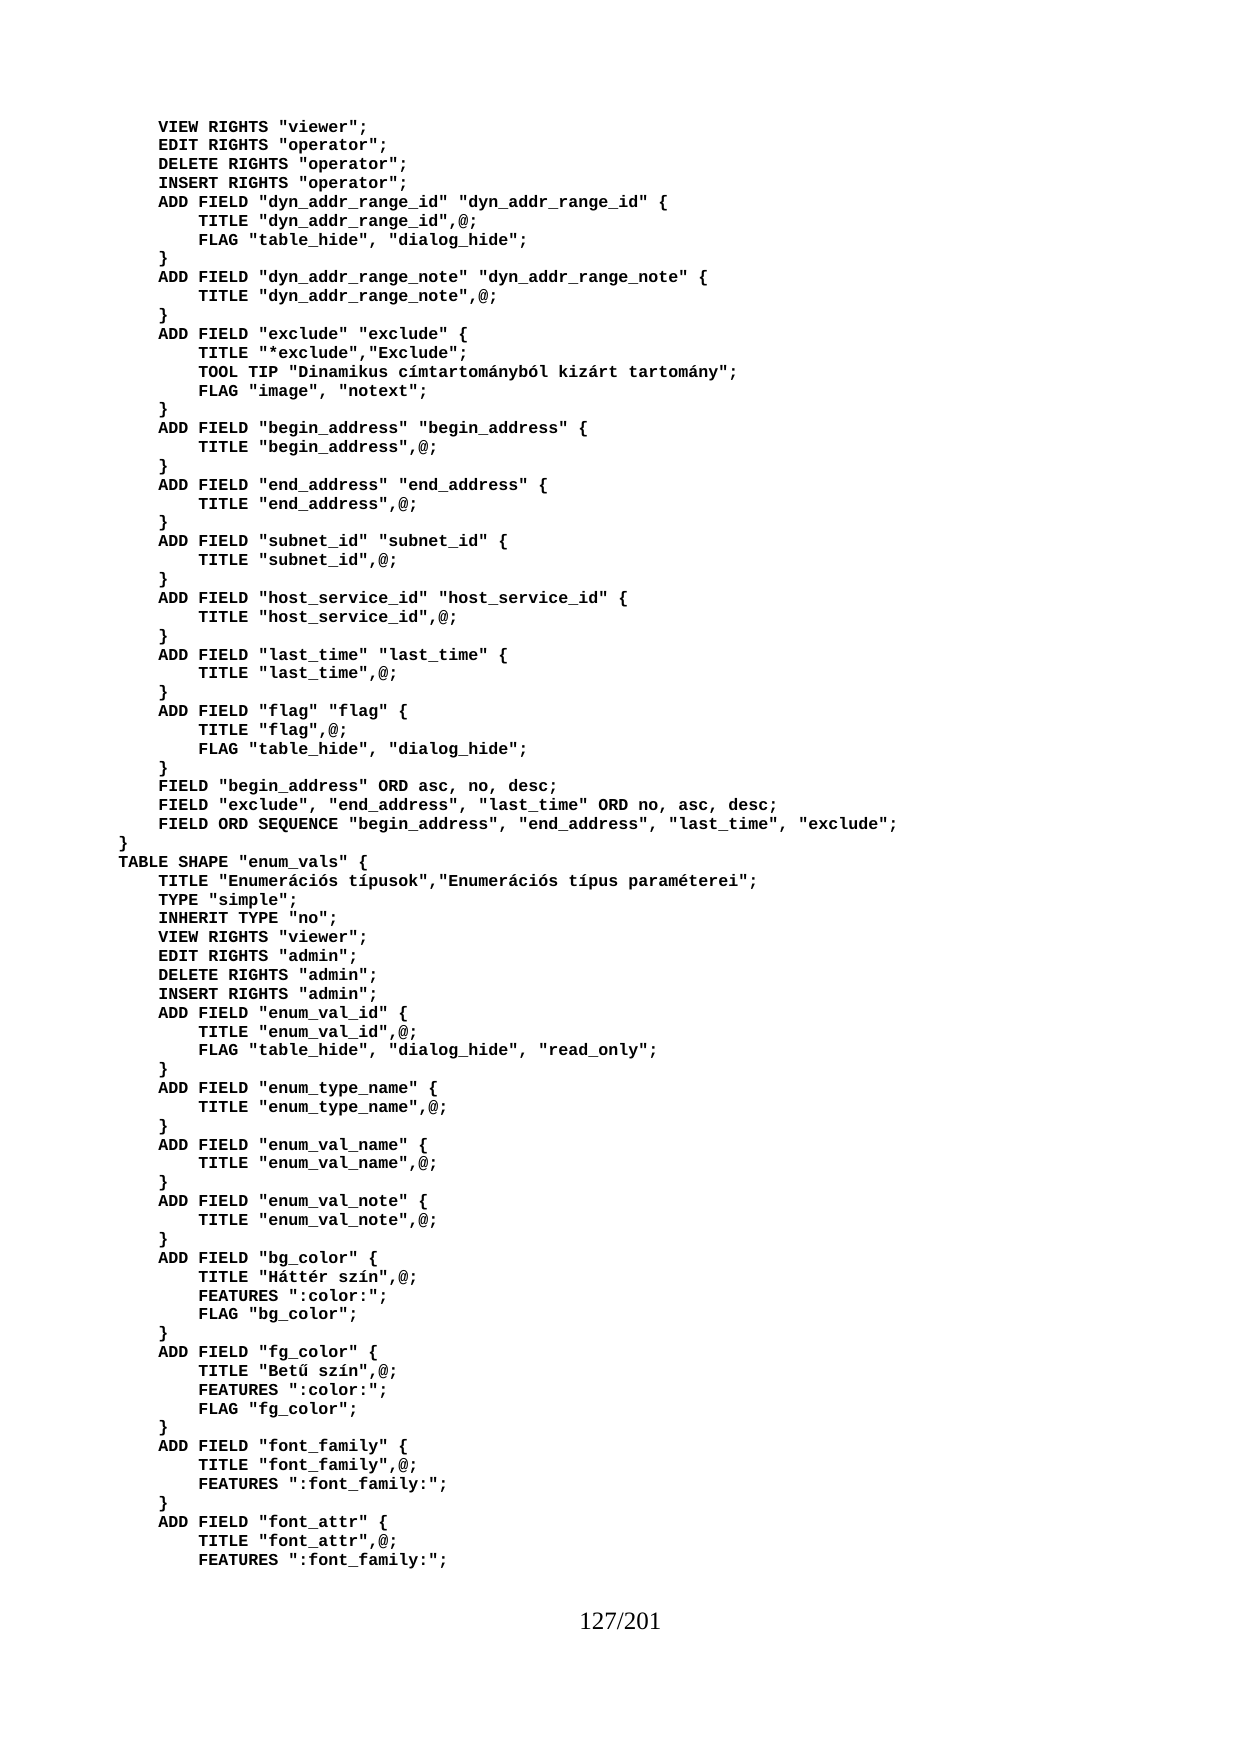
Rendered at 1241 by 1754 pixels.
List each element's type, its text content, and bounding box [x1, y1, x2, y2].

text FEATURES ":font_family:"; [118, 1551, 1122, 1570]
text } [118, 1419, 1122, 1438]
text } [118, 514, 1122, 533]
text FIELD ORD SEQUENCE "begin_address", "end_address", "last_time", "exclude"; [118, 816, 1122, 834]
text TITLE "end_address",@; [118, 495, 1122, 514]
text ADD FIELD "begin_address" "begin_address" { [118, 420, 1122, 439]
text FIELD "exclude", "end_address", "last_time" ORD no, asc, desc; [118, 797, 1122, 816]
text FLAG "table_hide", "dialog_hide"; [118, 231, 1122, 250]
text DELETE RIGHTS "admin"; [118, 967, 1122, 985]
text ADD FIELD "dyn_addr_range_id" "dyn_addr_range_id" { [118, 193, 1122, 212]
text ADD FIELD "last_time" "last_time" { [118, 646, 1122, 665]
text TYPE "simple"; [118, 891, 1122, 910]
text ADD FIELD "end_address" "end_address" { [118, 476, 1122, 495]
text } [118, 457, 1122, 476]
text FEATURES ":font_family:"; [118, 1476, 1122, 1494]
text } [118, 1231, 1122, 1249]
text TITLE "*exclude","Exclude"; [118, 344, 1122, 363]
text ADD FIELD "enum_val_id" { [118, 1004, 1122, 1023]
text TITLE "subnet_id",@; [118, 552, 1122, 571]
text } [118, 1494, 1122, 1513]
text TITLE "last_time",@; [118, 665, 1122, 684]
text TITLE "font_attr",@; [118, 1532, 1122, 1551]
text } [118, 1325, 1122, 1344]
text VIEW RIGHTS "viewer"; [118, 118, 1122, 137]
text } [118, 571, 1122, 589]
text EDIT RIGHTS "admin"; [118, 948, 1122, 967]
text ADD FIELD "subnet_id" "subnet_id" { [118, 533, 1122, 552]
text ADD FIELD "font_attr" { [118, 1513, 1122, 1532]
text TITLE "enum_val_id",@; [118, 1023, 1122, 1042]
text ADD FIELD "flag" "flag" { [118, 703, 1122, 721]
text ADD FIELD "enum_type_name" { [118, 1080, 1122, 1098]
text TITLE "dyn_addr_range_note",@; [118, 288, 1122, 307]
text FEATURES ":color:"; [118, 1287, 1122, 1306]
text TABLE SHAPE "enum_vals" { [118, 853, 1122, 872]
text } [118, 1174, 1122, 1193]
text ADD FIELD "enum_val_name" { [118, 1136, 1122, 1155]
text TITLE "Betű szín",@; [118, 1362, 1122, 1381]
text TITLE "enum_val_name",@; [118, 1155, 1122, 1174]
text TITLE "enum_val_note",@; [118, 1212, 1122, 1231]
text INSERT RIGHTS "operator"; [118, 175, 1122, 193]
text ADD FIELD "exclude" "exclude" { [118, 326, 1122, 344]
text DELETE RIGHTS "operator"; [118, 156, 1122, 175]
text ADD FIELD "font_family" { [118, 1438, 1122, 1457]
text TITLE "font_family",@; [118, 1457, 1122, 1476]
text FLAG "fg_color"; [118, 1400, 1122, 1419]
text TITLE "dyn_addr_range_id",@; [118, 212, 1122, 231]
text ADD FIELD "bg_color" { [118, 1249, 1122, 1268]
text INSERT RIGHTS "admin"; [118, 985, 1122, 1004]
text TITLE "host_service_id",@; [118, 608, 1122, 627]
text } [118, 1117, 1122, 1136]
text FLAG "table_hide", "dialog_hide", "read_only"; [118, 1042, 1122, 1061]
text } [118, 401, 1122, 420]
text } [118, 1061, 1122, 1080]
text FIELD "begin_address" ORD asc, no, desc; [118, 778, 1122, 797]
text TITLE "Háttér szín",@; [118, 1268, 1122, 1287]
text VIEW RIGHTS "viewer"; [118, 929, 1122, 948]
text ADD FIELD "fg_color" { [118, 1344, 1122, 1362]
text TITLE "Enumerációs típusok","Enumerációs típus paraméterei"; [118, 872, 1122, 891]
text FLAG "bg_color"; [118, 1306, 1122, 1325]
text FLAG "table_hide", "dialog_hide"; [118, 740, 1122, 759]
text TITLE "begin_address",@; [118, 439, 1122, 457]
text } [118, 307, 1122, 326]
text } [118, 627, 1122, 646]
text } [118, 684, 1122, 703]
text ADD FIELD "dyn_addr_range_note" "dyn_addr_range_note" { [118, 269, 1122, 288]
text } [118, 759, 1122, 778]
text ADD FIELD "host_service_id" "host_service_id" { [118, 589, 1122, 608]
text FEATURES ":color:"; [118, 1381, 1122, 1400]
text TITLE "enum_type_name",@; [118, 1098, 1122, 1117]
text } [118, 250, 1122, 269]
text } [118, 834, 1122, 853]
text FLAG "image", "notext"; [118, 382, 1122, 401]
text ADD FIELD "enum_val_note" { [118, 1193, 1122, 1212]
text INHERIT TYPE "no"; [118, 910, 1122, 929]
text TOOL TIP "Dinamikus címtartományból kizárt tartomány"; [118, 363, 1122, 382]
text TITLE "flag",@; [118, 721, 1122, 740]
text EDIT RIGHTS "operator"; [118, 137, 1122, 156]
